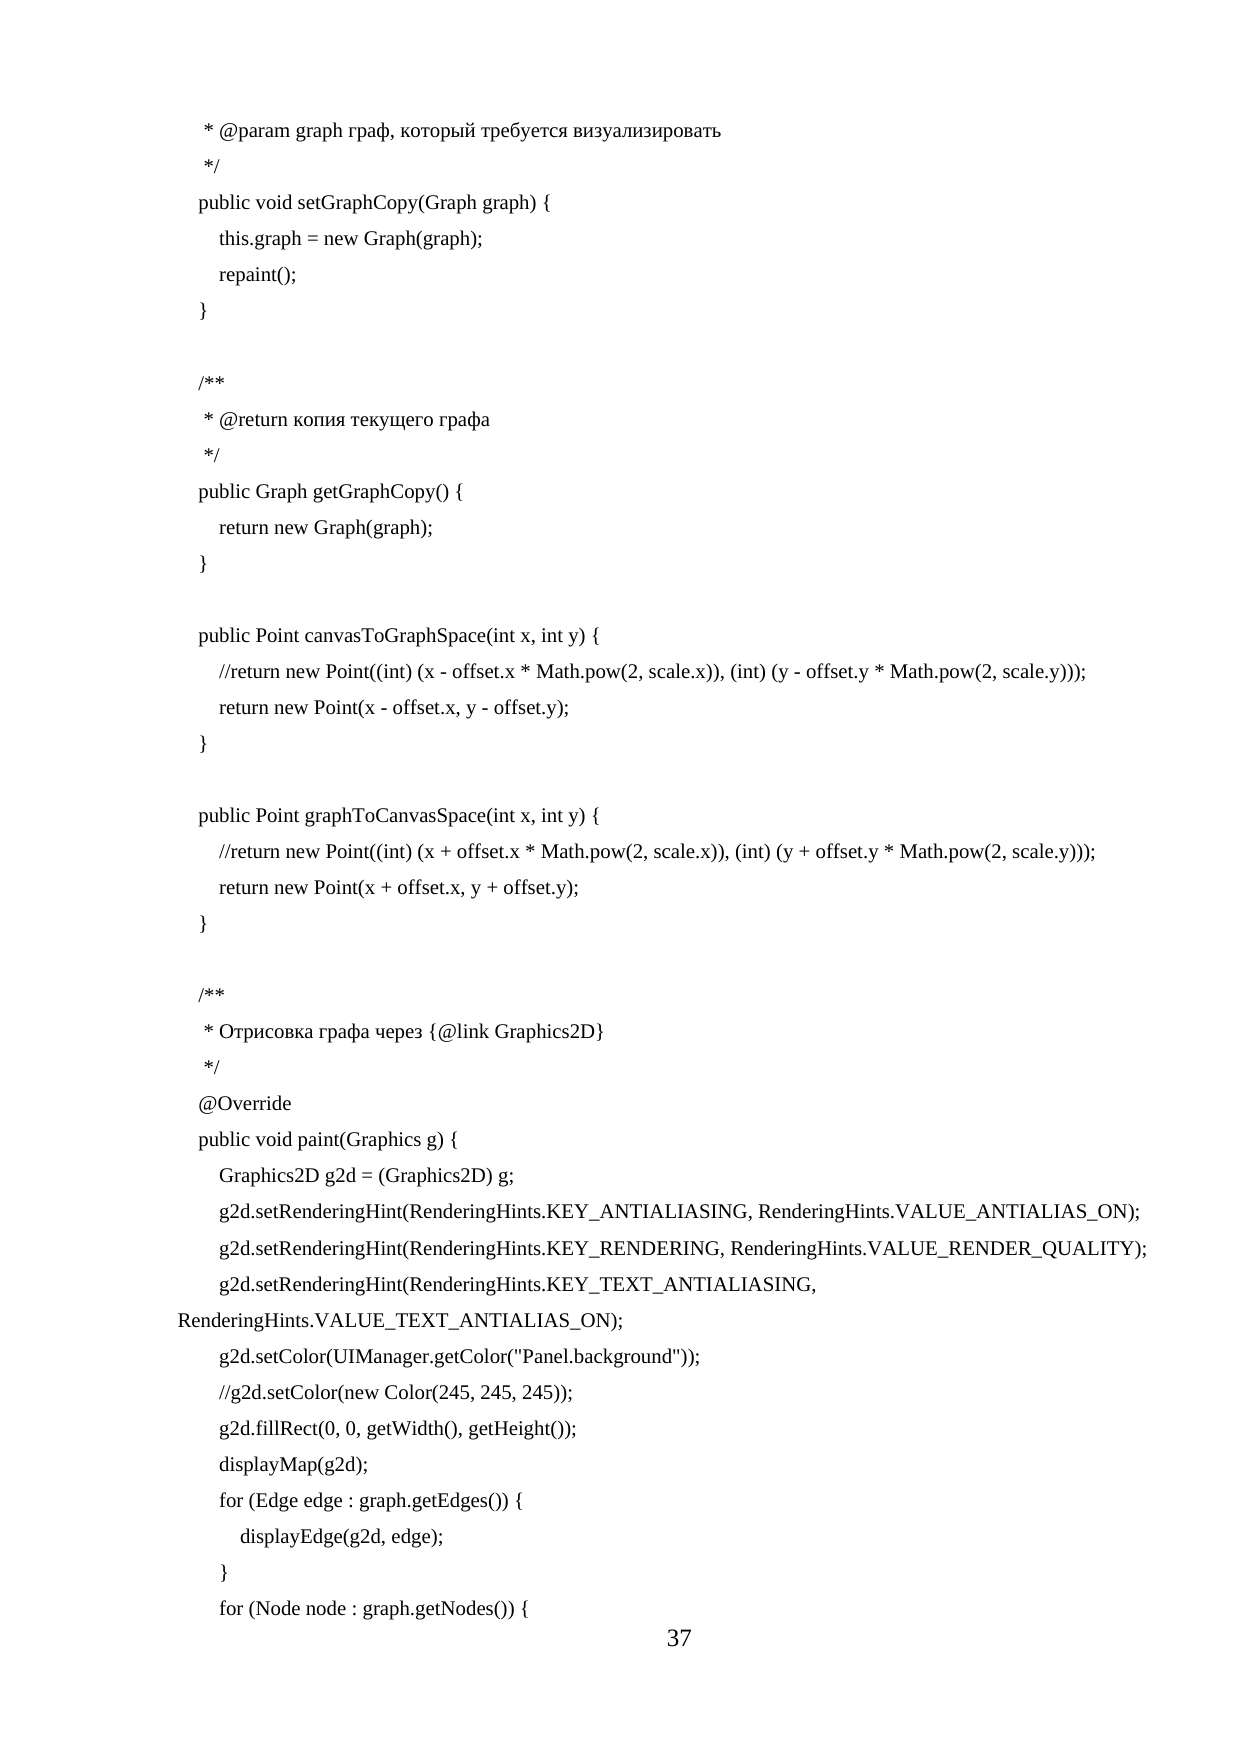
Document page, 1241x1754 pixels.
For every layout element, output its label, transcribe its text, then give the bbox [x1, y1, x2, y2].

text public Point graphToCanvasSpace(int x, int y) { [177, 803, 1181, 827]
text g2d.setRenderingHint(RenderingHints.KEY_TEXT_ANTIALIASING, RenderingHints.VALUE_TEXT_ANTIALIAS_ON); [177, 1271, 1181, 1332]
text */ [177, 1055, 1181, 1079]
text displayMap(g2d); [177, 1452, 1181, 1476]
text g2d.fillRect(0, 0, getWidth(), getHeight()); [177, 1416, 1181, 1440]
text //g2d.setColor(new Color(245, 245, 245)); [177, 1379, 1181, 1404]
text g2d.setRenderingHint(RenderingHints.KEY_ANTIALIASING, RenderingHints.VALUE_ANTIALIAS_ON); [177, 1199, 1181, 1223]
text return new Point(x + offset.x, y + offset.y); [177, 875, 1181, 899]
text * Отрисовка графа через {@link Graphics2D} [177, 1019, 1181, 1043]
text } [177, 911, 1181, 935]
text * @return копия текущего графа [177, 406, 1181, 431]
text public void setGraphCopy(Graph graph) { [177, 190, 1181, 214]
text * @param graph граф, который требуется визуализировать [177, 118, 1181, 142]
text public Point canvasToGraphSpace(int x, int y) { [177, 623, 1181, 647]
text //return new Point((int) (x - offset.x * Math.pow(2, scale.x)), (int) (y - offset.y * Math.pow(2, scale.y))); [177, 659, 1181, 683]
text return new Point(x - offset.x, y - offset.y); [177, 695, 1181, 719]
text //return new Point((int) (x + offset.x * Math.pow(2, scale.x)), (int) (y + offset.y * Math.pow(2, scale.y))); [177, 839, 1181, 863]
text for (Node node : graph.getNodes()) { [177, 1596, 1181, 1620]
text g2d.setRenderingHint(RenderingHints.KEY_RENDERING, RenderingHints.VALUE_RENDER_QUALITY); [177, 1235, 1181, 1259]
text Graphics2D g2d = (Graphics2D) g; [177, 1163, 1181, 1187]
text this.graph = new Graph(graph); [177, 226, 1181, 250]
text @Override [177, 1091, 1181, 1115]
text public Graph getGraphCopy() { [177, 478, 1181, 503]
text /** [177, 983, 1181, 1007]
text } [177, 1560, 1181, 1584]
text } [177, 731, 1181, 755]
text repaint(); [177, 262, 1181, 286]
text } [177, 298, 1181, 322]
text /** [177, 370, 1181, 394]
text */ [177, 154, 1181, 178]
text g2d.setColor(UIManager.getColor("Panel.background")); [177, 1343, 1181, 1368]
text displayEdge(g2d, edge); [177, 1524, 1181, 1548]
text } [177, 551, 1181, 575]
text */ [177, 442, 1181, 467]
text for (Edge edge : graph.getEdges()) { [177, 1488, 1181, 1512]
text public void paint(Graphics g) { [177, 1127, 1181, 1151]
text return new Graph(graph); [177, 514, 1181, 539]
